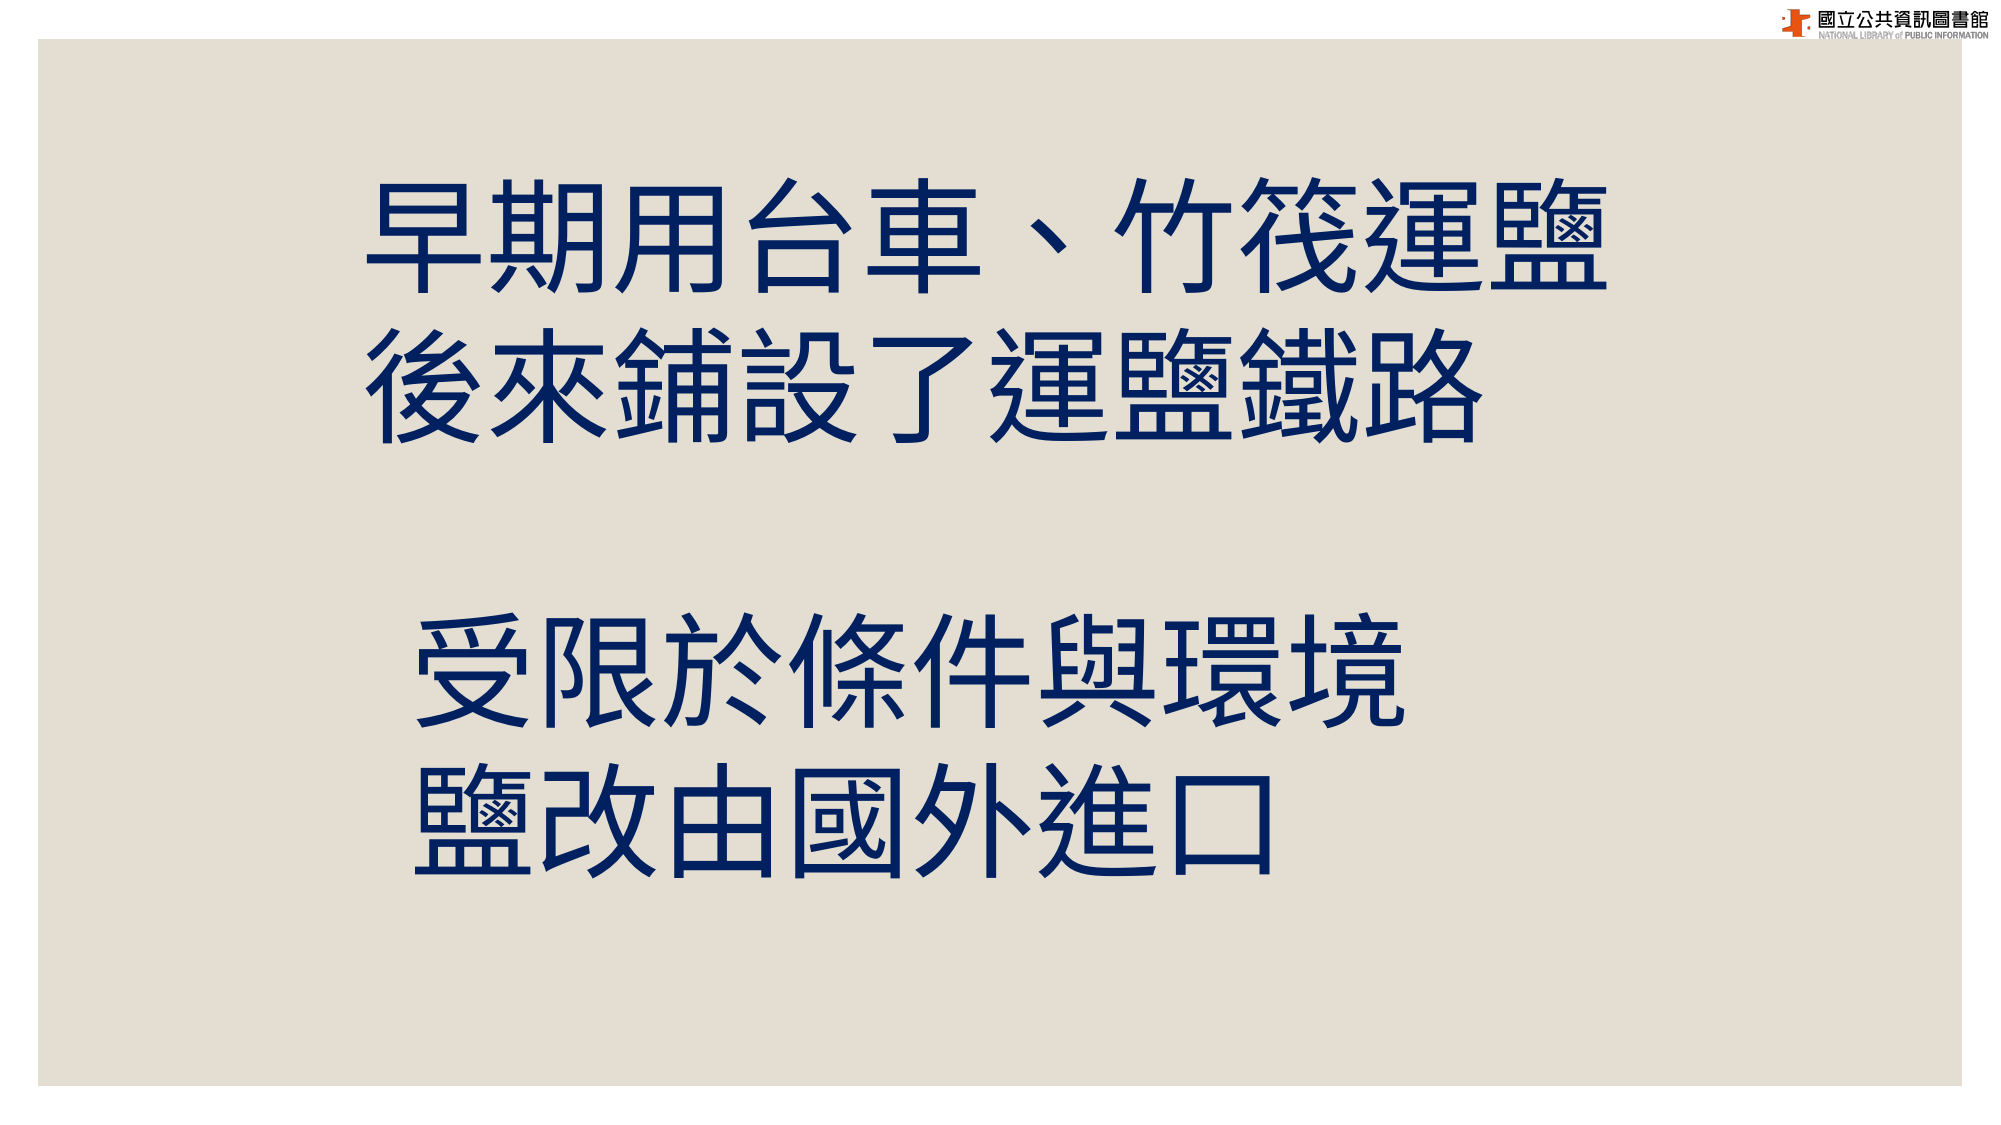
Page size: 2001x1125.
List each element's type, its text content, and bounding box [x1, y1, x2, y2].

text_box 受限於條件與環境 鹽改由國外進口 [395, 585, 1617, 904]
text_box 早期用台車、竹筏運鹽 後來鋪設了運鹽鐵路 [346, 151, 1666, 470]
